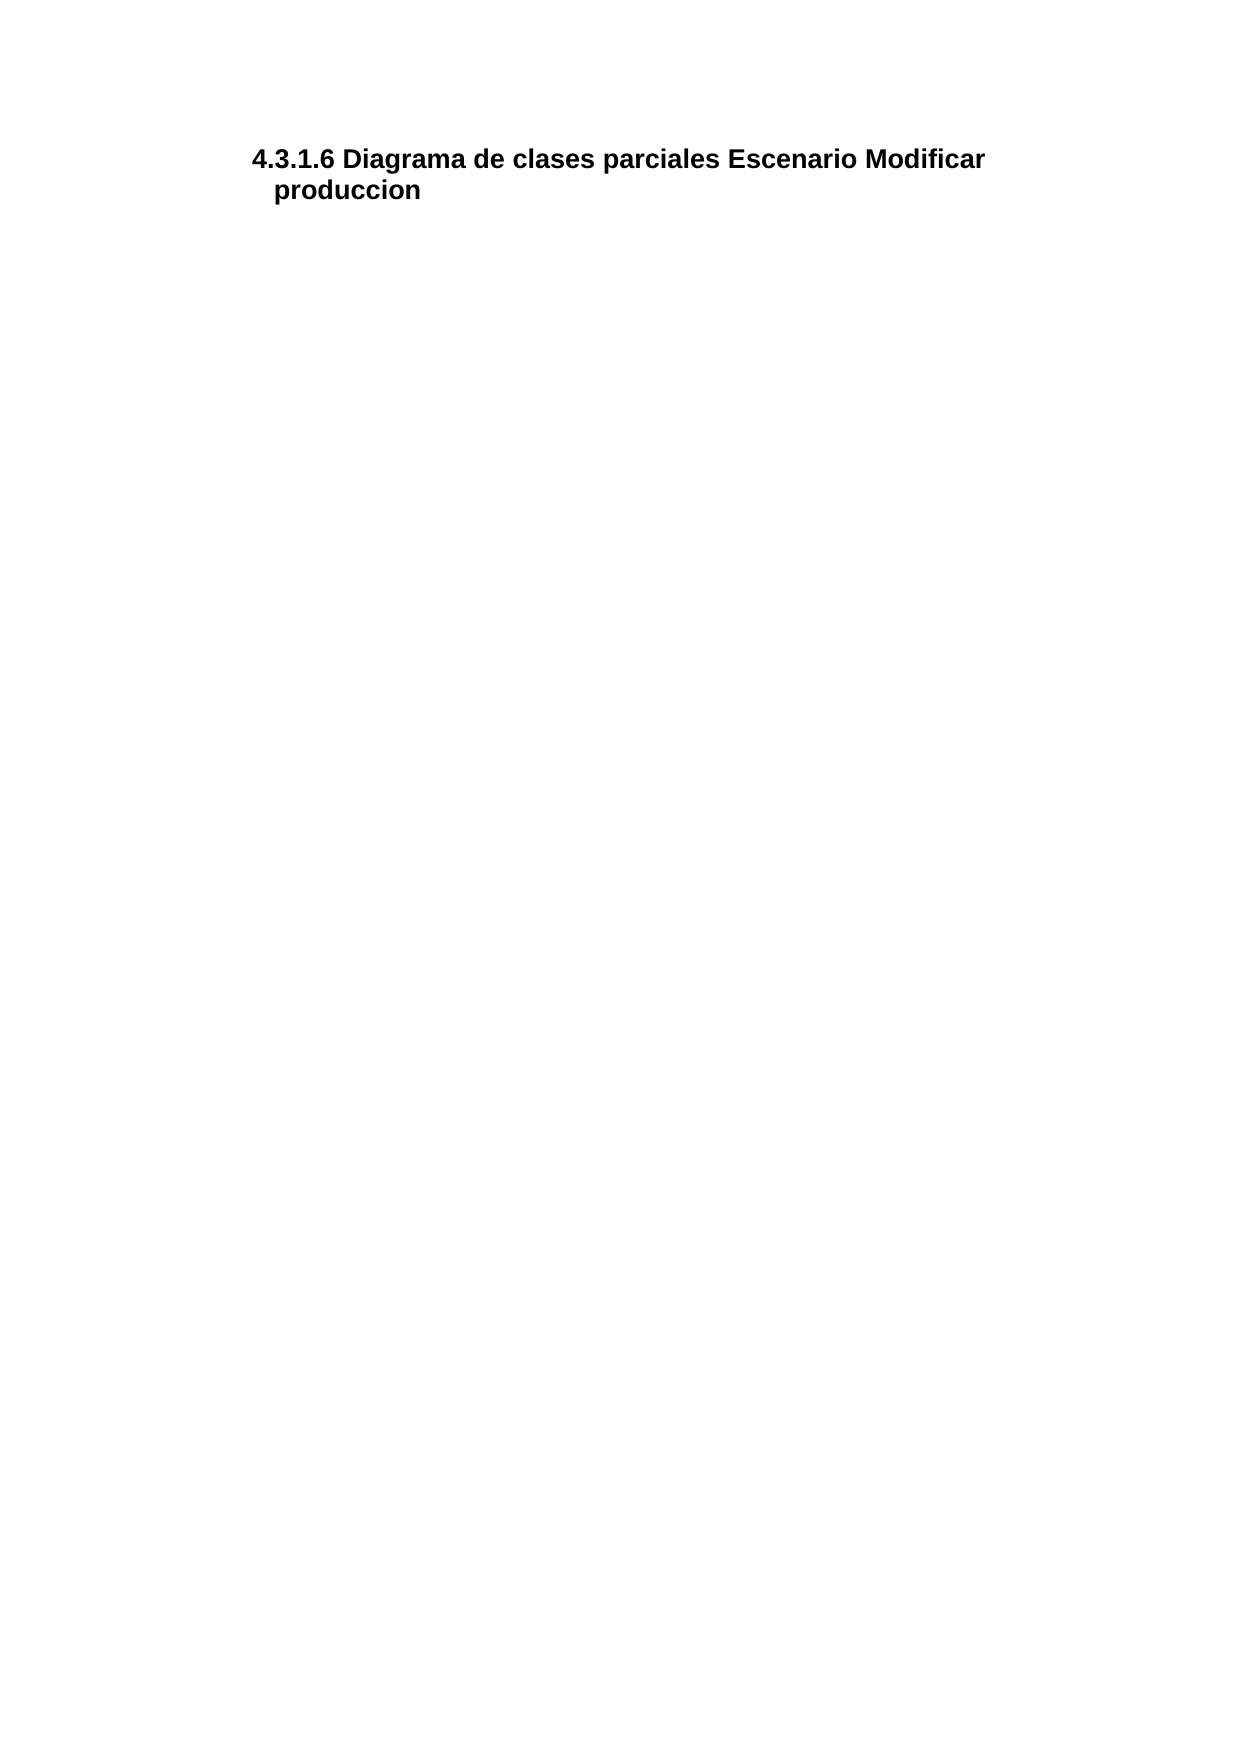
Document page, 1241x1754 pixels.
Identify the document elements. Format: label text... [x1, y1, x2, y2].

list Diagrama de clases parciales Escenario Modificar produccion [244, 143, 1122, 206]
